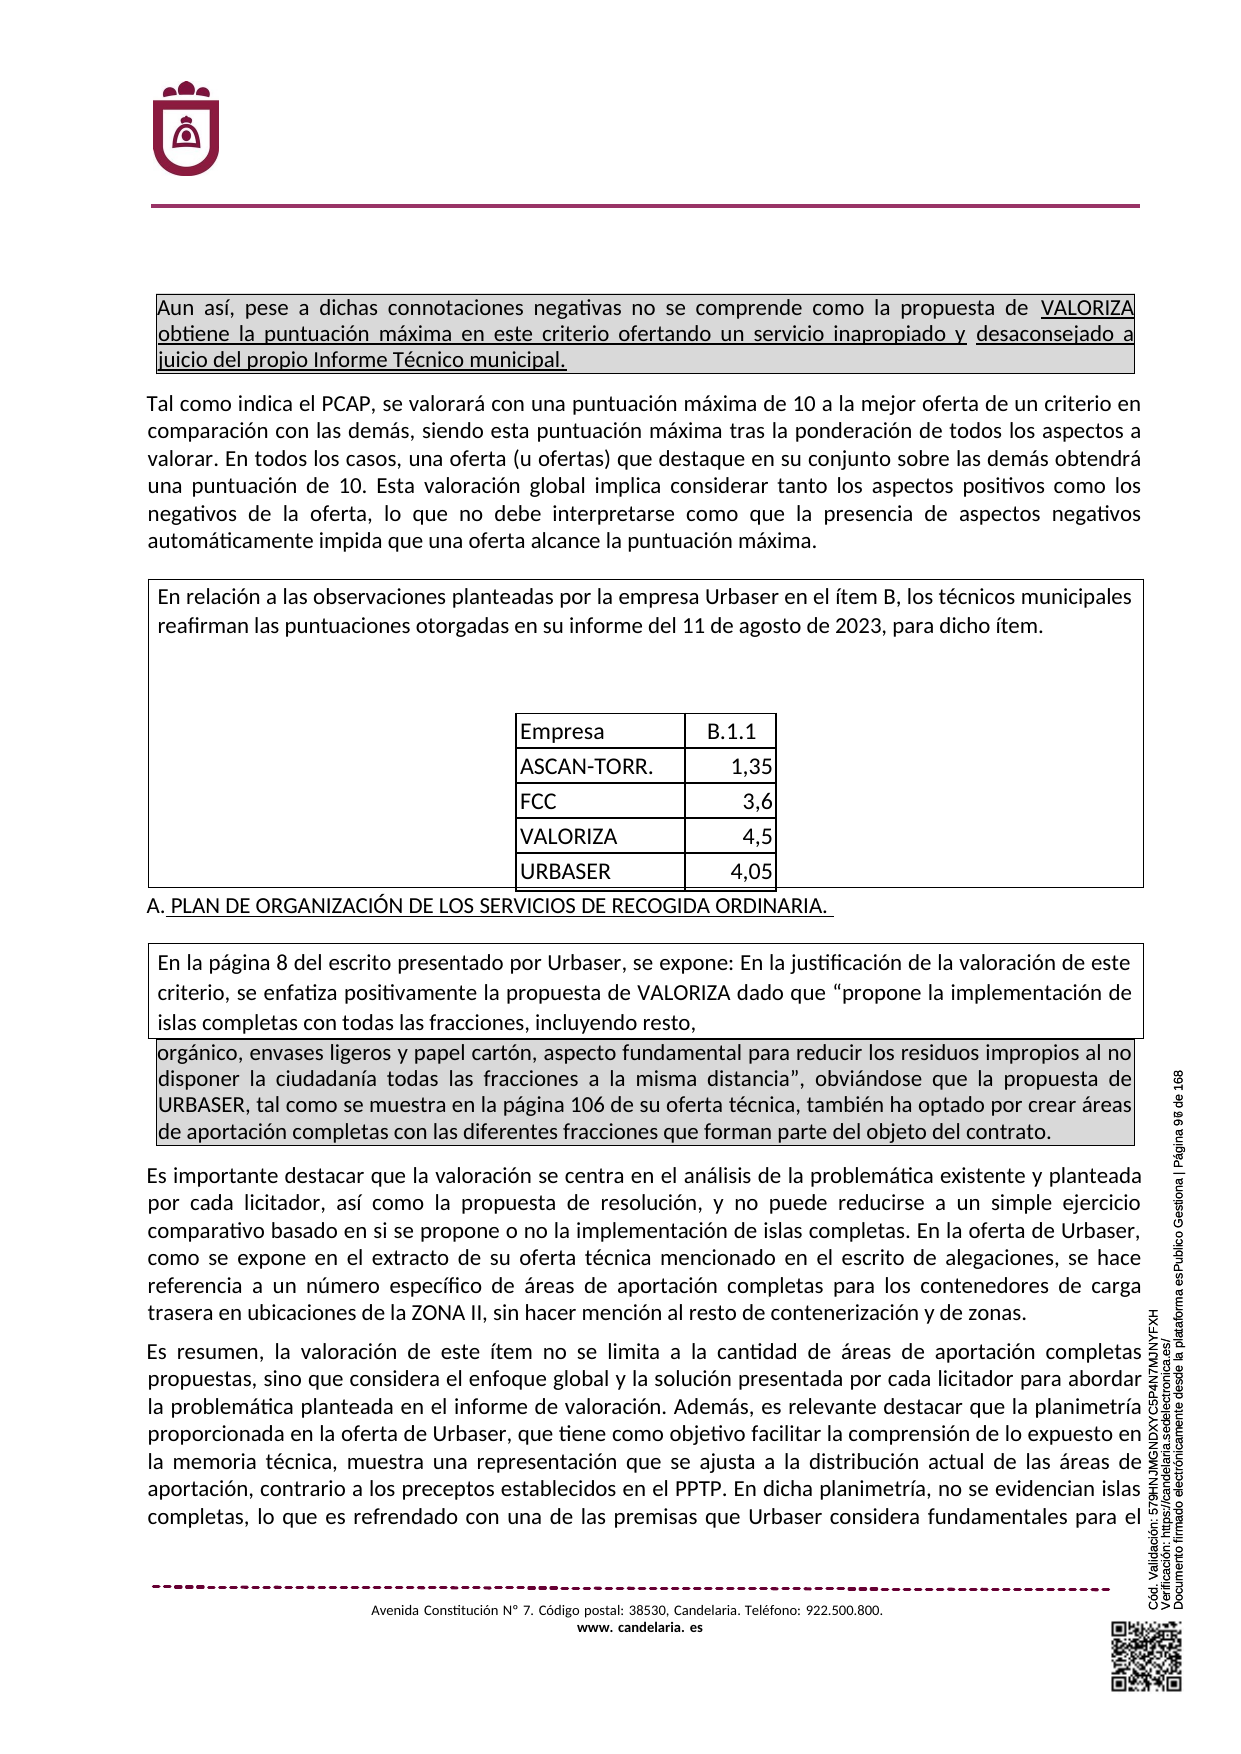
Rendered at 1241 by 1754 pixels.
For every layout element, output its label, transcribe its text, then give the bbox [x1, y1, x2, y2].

table_cell 1,35 [686, 749, 775, 782]
table_cell URBASER [517, 854, 684, 887]
text Aun así, pese a dichas connotaciones negativas no se comprende como la propuesta de VALORIZA obtiene la puntuación máxima en este criterio ofertando un servicio inapropiado y desaconsejado a juicio del propio Informe Técnico municipal. [157, 295, 1134, 373]
table_cell [777, 713, 1143, 887]
table_cell 4,05 [686, 854, 775, 887]
table_cell 3,6 [686, 784, 775, 817]
table_cell ASCAN-TORR. [517, 749, 684, 782]
text Es resumen, la valoración de este ítem no se limita a la cantidad de áreas de aportación completas propuestas, sino que considera el enfoque global y la solución presentada por cada licitador para abordar la problemática planteada en el informe de valoración. Además, es relevante destacar que la planimetría proporcionada en la oferta de Urbaser, que tiene como objetivo facilitar la comprensión de lo expuesto en la memoria técnica, muestra una representación que se ajusta a la distribución actual de las áreas de aportación, contrario a los preceptos establecidos en el PPTP. En dicha planimetría, no se evidencian islas completas, lo que es refrendado con una de las premisas que Urbaser considera fundamentales para el [146, 1337, 1144, 1530]
table_cell B.1.1 [686, 714, 775, 747]
table_cell VALORIZA [517, 819, 684, 852]
table_header En relación a las observaciones planteadas por la empresa Urbaser en el ítem B, los técnicos municipales reafirman las puntuaciones otorgadas en su informe del 11 de agosto de 2023, para dicho ítem. [149, 580, 1143, 712]
table_cell Empresa [517, 714, 684, 747]
text Tal como indica el PCAP, se valorará con una puntuación máxima de 10 a la mejor oferta de un criterio en comparación con las demás, siendo esta puntuación máxima tras la ponderación de todos los aspectos a valorar. En todos los casos, una oferta (u ofertas) que destaque en su conjunto sobre las demás obtendrá una puntuación de 10. Esta valoración global implica considerar tanto los aspectos positivos como los negativos de la oferta, lo que no debe interpretarse como que la presencia de aspectos negativos automáticamente impida que una oferta alcance la puntuación máxima. [146, 390, 1144, 554]
table_cell [149, 713, 515, 887]
text A. PLAN DE ORGANIZACIÓN DE LOS SERVICIOS DE RECOGIDA ORDINARIA. [146, 892, 1144, 919]
table_header En la página 8 del escrito presentado por Urbaser, se expone: En la justificación de la valoración de este criterio, se enfatiza positivamente la propuesta de VALORIZA dado que “propone la implementación de islas completas con todas las fracciones, incluyendo resto, [149, 944, 1143, 1037]
table_cell 4,5 [686, 819, 775, 852]
text orgánico, envases ligeros y papel cartón, aspecto fundamental para reducir los residuos impropios al no disponer la ciudadanía todas las fracciones a la misma distancia”, obviándose que la propuesta de URBASER, tal como se muestra en la página 106 de su oferta técnica, también ha optado por crear áreas de aportación completas con las diferentes fracciones que forman parte del objeto del contrato. [157, 1040, 1134, 1145]
text Es importante destacar que la valoración se centra en el análisis de la problemática existente y planteada por cada licitador, así como la propuesta de resolución, y no puede reducirse a un simple ejercicio comparativo basado en si se propone o no la implementación de islas completas. En la oferta de Urbaser, como se expone en el extracto de su oferta técnica mencionado en el escrito de alegaciones, se hace referencia a un número específico de áreas de aportación completas para los contenedores de carga trasera en ubicaciones de la ZONA II, sin hacer mención al resto de contenerización y de zonas. [146, 1161, 1144, 1326]
table_cell FCC [517, 784, 684, 817]
